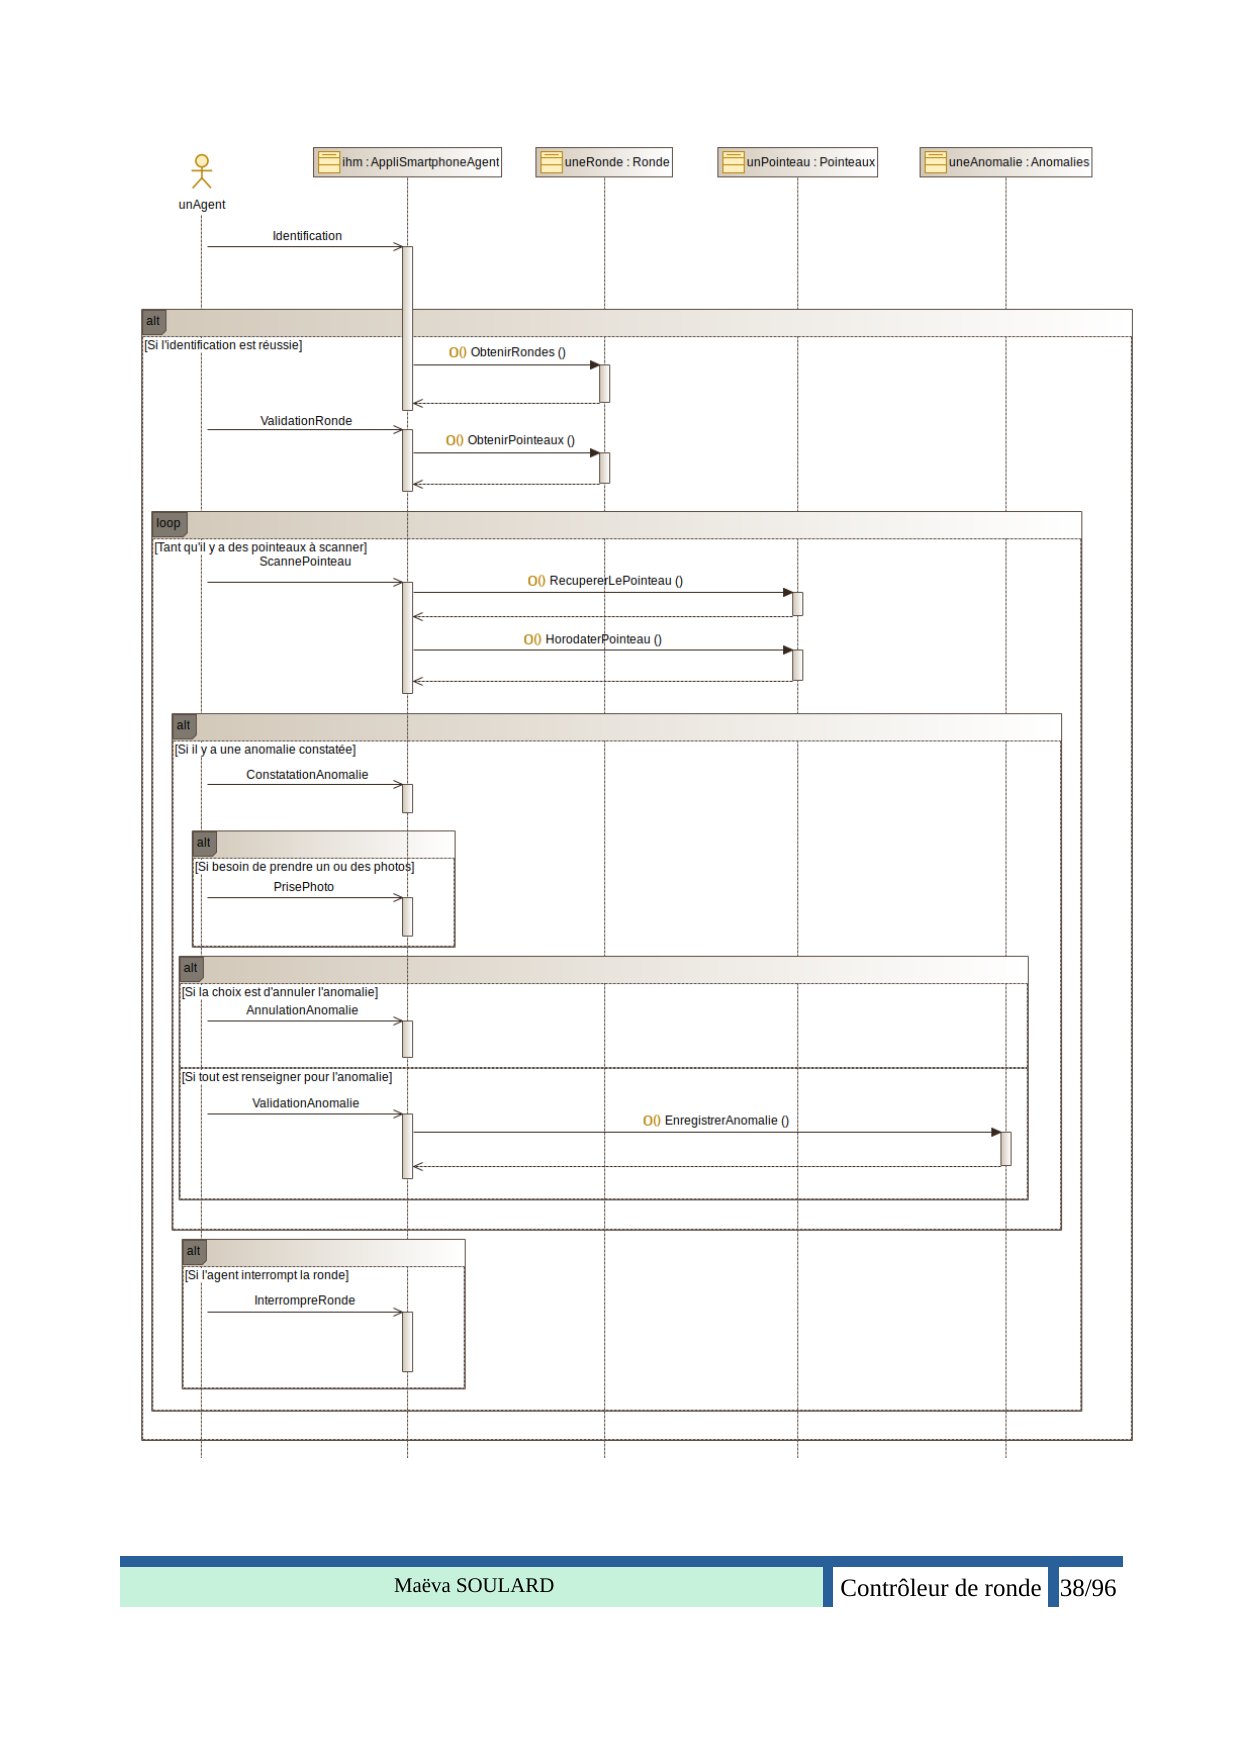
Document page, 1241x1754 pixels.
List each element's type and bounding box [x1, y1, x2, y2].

picture [121, 137, 1143, 1458]
